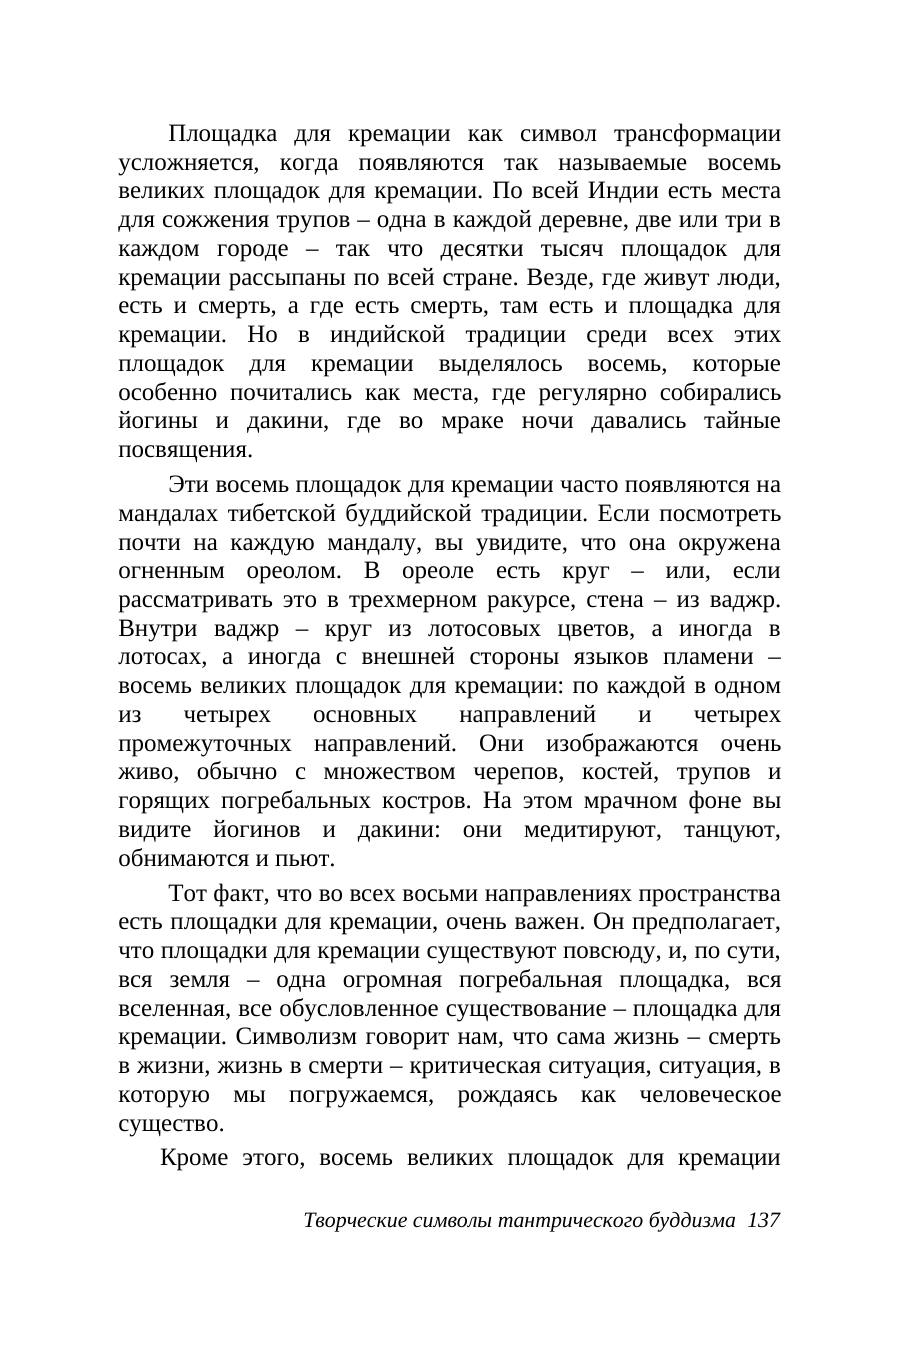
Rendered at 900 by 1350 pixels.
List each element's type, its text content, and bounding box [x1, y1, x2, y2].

text Площадка для кремации как символ трансформации усложняется, когда появляются так называемые восемь великих площадок для кремации. По всей Индии есть места для сожжения трупов – одна в каждой деревне, две или три в каждом городе – так что десятки тысяч площадок для кремации рассыпаны по всей стране. Везде, где живут люди, есть и смерть, а где есть смерть, там есть и площадка для кремации. Но в индийской традиции среди всех этих площадок для кремации выделялось восемь, которые особенно почитались как места, где регулярно собирались йогины и дакини, где во мраке ночи давались тайные посвящения. [118, 118, 782, 463]
text Тот факт, что во всех восьми направлениях пространства есть площадки для кремации, очень важен. Он предполагает, что площадки для кремации существуют повсюду, и, по сути, вся земля – одна огромная погребальная площадка, вся вселенная, все обусловленное существование – площадка для кремации. Символизм говорит нам, что сама жизнь – смерть в жизни, жизнь в смерти – критическая ситуация, ситуация, в которую мы погружаемся, рождаясь как человеческое существо. [118, 878, 782, 1136]
text Эти восемь площадок для кремации часто появляются на мандалах тибетской буддийской традиции. Если посмотреть почти на каждую мандалу, вы увидите, что она окружена огненным ореолом. В ореоле есть круг – или, если рассматривать это в трехмерном ракурсе, стена – из ваджр. Внутри ваджр – круг из лотосовых цветов, а иногда в лотосах, а иногда с внешней стороны языков пламени – восемь великих площадок для кремации: по каждой в одном из четырех основных направлений и четырех промежуточных направлений. Они изображаются очень живо, обычно с множеством черепов, костей, трупов и горящих погребальных костров. На этом мрачном фоне вы видите йогинов и дакини: они медитируют, танцуют, обнимаются и пьют. [118, 469, 782, 872]
text Кроме этого, восемь великих площадок для кремации [118, 1142, 782, 1171]
